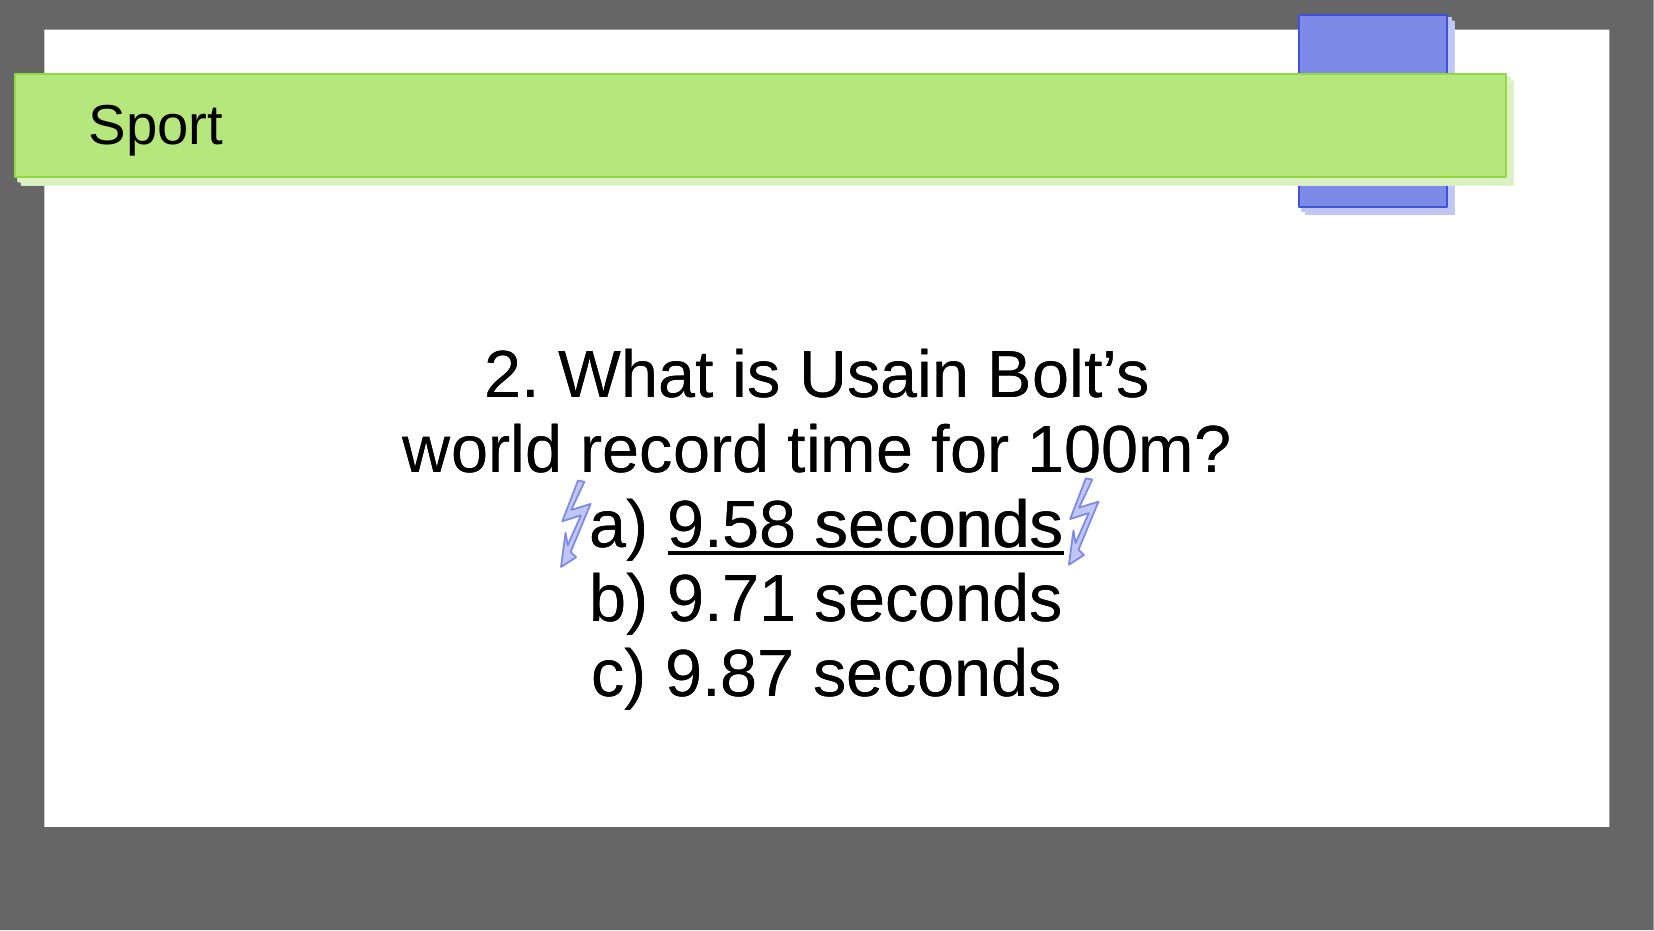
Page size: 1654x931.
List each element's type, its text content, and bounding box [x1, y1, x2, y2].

title Sport [88, 73, 1506, 178]
text_box 2. What is Usain Bolt’s world record time for 100m? a) 9.58 seconds b) 9.71 seconds c) 9.87 seconds [88, 236, 1565, 813]
